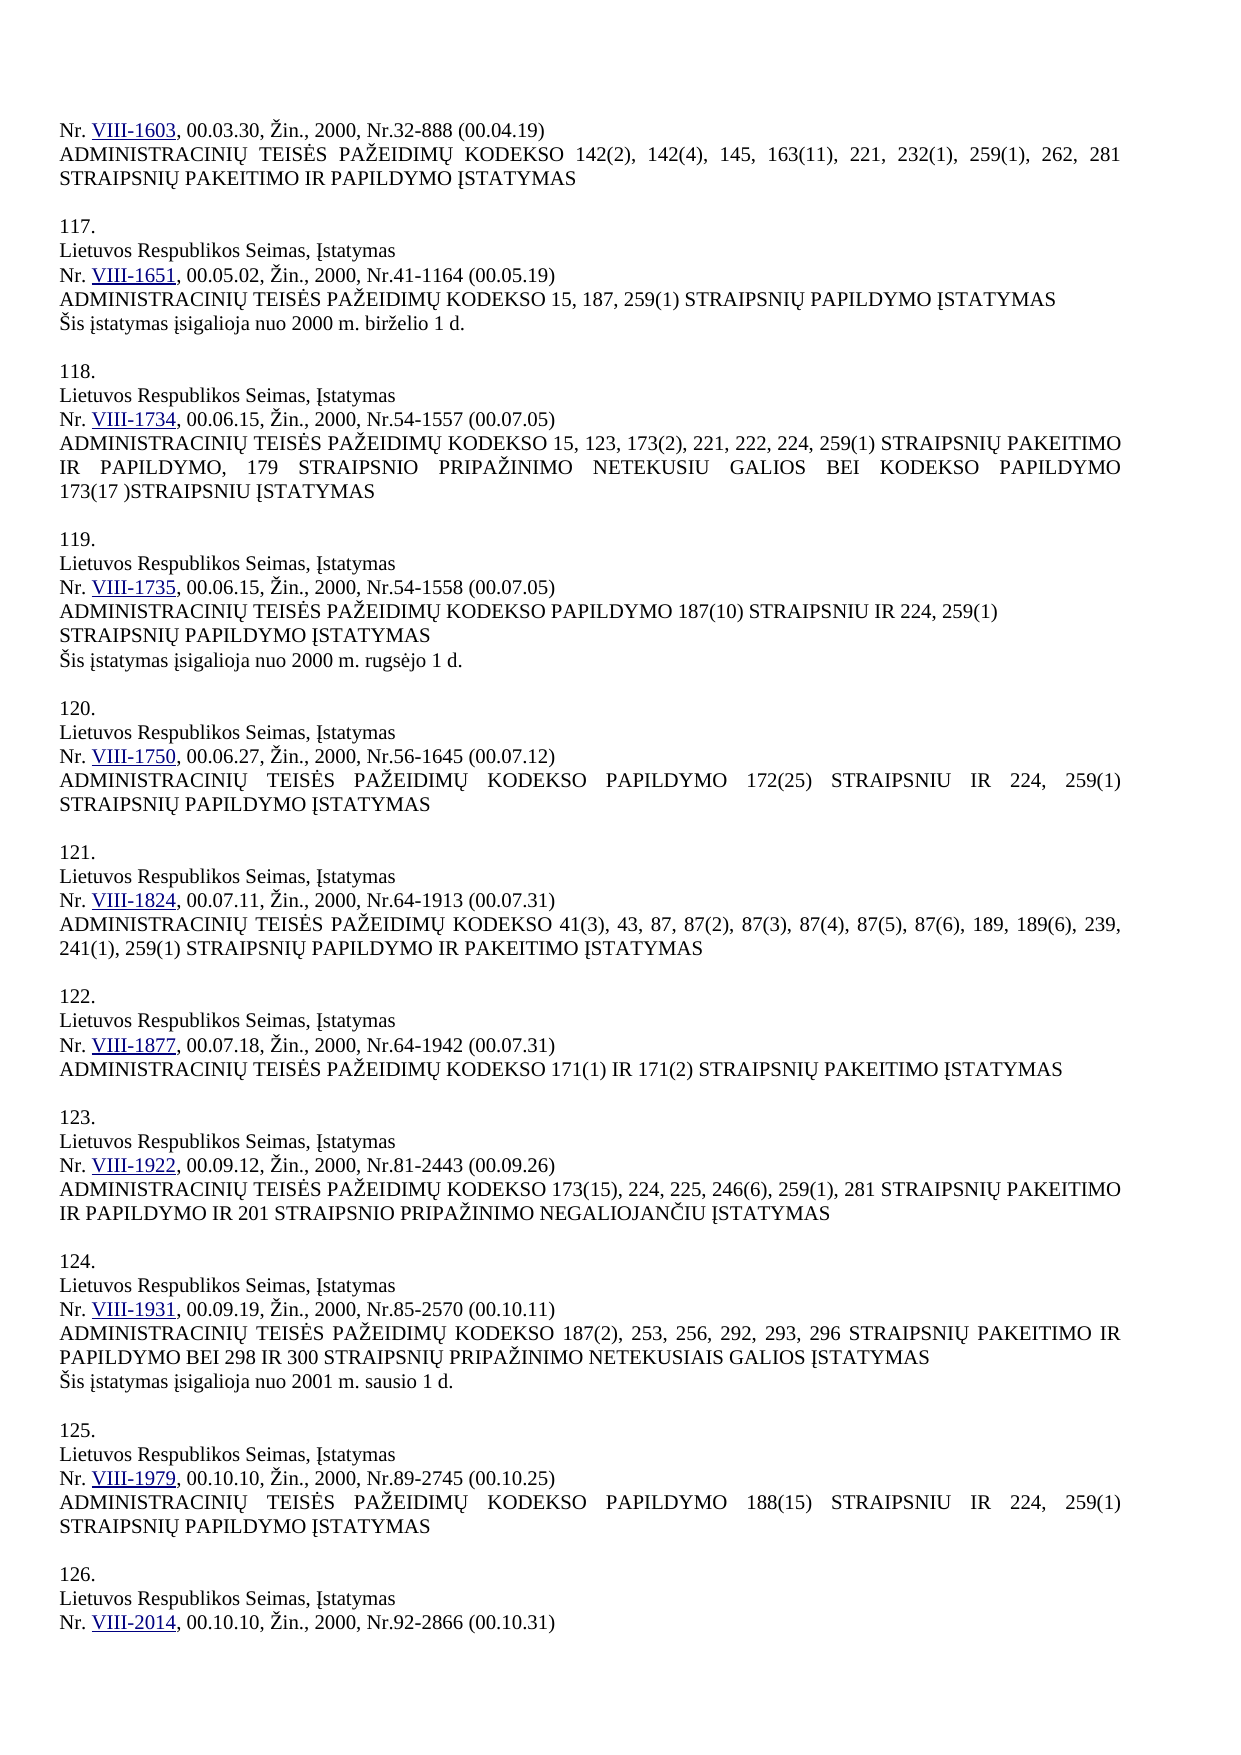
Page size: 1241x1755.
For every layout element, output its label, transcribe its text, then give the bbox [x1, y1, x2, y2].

text ADMINISTRACINIŲ TEISĖS PAŽEIDIMŲ KODEKSO PAPILDYMO 187(10) STRAIPSNIU IR 224, 259(1) STRAIPSNIŲ PAPILDYMO ĮSTATYMAS [59, 599, 1122, 647]
text Šis įstatymas įsigalioja nuo 2000 m. rugsėjo 1 d. [59, 647, 1122, 672]
text 120. [59, 696, 1122, 720]
text Nr. VIII-1931, 00.09.19, Žin., 2000, Nr.85-2570 (00.10.11) [59, 1297, 1122, 1321]
text Nr. VIII-1877, 00.07.18, Žin., 2000, Nr.64-1942 (00.07.31) [59, 1032, 1122, 1057]
text 121. [59, 840, 1122, 864]
text Šis įstatymas įsigalioja nuo 2001 m. sausio 1 d. [59, 1369, 1122, 1393]
text Nr. VIII-1735, 00.06.15, Žin., 2000, Nr.54-1558 (00.07.05) [59, 575, 1122, 599]
text ADMINISTRACINIŲ TEISĖS PAŽEIDIMŲ KODEKSO 187(2), 253, 256, 292, 293, 296 STRAIPSNIŲ PAKEITIMO IR PAPILDYMO BEI 298 IR 300 STRAIPSNIŲ PRIPAŽINIMO NETEKUSIAIS GALIOS ĮSTATYMAS [59, 1321, 1122, 1369]
text 117. [59, 214, 1122, 238]
text ADMINISTRACINIŲ TEISĖS PAŽEIDIMŲ KODEKSO PAPILDYMO 172(25) STRAIPSNIU IR 224, 259(1) STRAIPSNIŲ PAPILDYMO ĮSTATYMAS [59, 768, 1122, 816]
text 125. [59, 1417, 1122, 1442]
text ADMINISTRACINIŲ TEISĖS PAŽEIDIMŲ KODEKSO PAPILDYMO 188(15) STRAIPSNIU IR 224, 259(1) STRAIPSNIŲ PAPILDYMO ĮSTATYMAS [59, 1490, 1122, 1538]
text Lietuvos Respublikos Seimas, Įstatymas [59, 1586, 1122, 1610]
text Nr. VIII-1750, 00.06.27, Žin., 2000, Nr.56-1645 (00.07.12) [59, 744, 1122, 768]
text Nr. VIII-2014, 00.10.10, Žin., 2000, Nr.92-2866 (00.10.31) [59, 1610, 1122, 1634]
text Lietuvos Respublikos Seimas, Įstatymas [59, 1442, 1122, 1466]
text Nr. VIII-1922, 00.09.12, Žin., 2000, Nr.81-2443 (00.09.26) [59, 1153, 1122, 1177]
text Nr. VIII-1979, 00.10.10, Žin., 2000, Nr.89-2745 (00.10.25) [59, 1466, 1122, 1490]
text 118. [59, 359, 1122, 383]
text Nr. VIII-1603, 00.03.30, Žin., 2000, Nr.32-888 (00.04.19) [59, 118, 1122, 142]
text Lietuvos Respublikos Seimas, Įstatymas [59, 551, 1122, 575]
text ADMINISTRACINIŲ TEISĖS PAŽEIDIMŲ KODEKSO 41(3), 43, 87, 87(2), 87(3), 87(4), 87(5), 87(6), 189, 189(6), 239, 241(1), 259(1) STRAIPSNIŲ PAPILDYMO IR PAKEITIMO ĮSTATYMAS [59, 912, 1122, 960]
text ADMINISTRACINIŲ TEISĖS PAŽEIDIMŲ KODEKSO 15, 187, 259(1) STRAIPSNIŲ PAPILDYMO ĮSTATYMAS [59, 287, 1122, 311]
text 126. [59, 1562, 1122, 1586]
text 123. [59, 1105, 1122, 1129]
text ADMINISTRACINIŲ TEISĖS PAŽEIDIMŲ KODEKSO 171(1) IR 171(2) STRAIPSNIŲ PAKEITIMO ĮSTATYMAS [59, 1057, 1122, 1081]
text Šis įstatymas įsigalioja nuo 2000 m. birželio 1 d. [59, 311, 1122, 335]
text ADMINISTRACINIŲ TEISĖS PAŽEIDIMŲ KODEKSO 142(2), 142(4), 145, 163(11), 221, 232(1), 259(1), 262, 281 STRAIPSNIŲ PAKEITIMO IR PAPILDYMO ĮSTATYMAS [59, 142, 1122, 190]
text 124. [59, 1249, 1122, 1273]
text Lietuvos Respublikos Seimas, Įstatymas [59, 720, 1122, 744]
text Lietuvos Respublikos Seimas, Įstatymas [59, 1129, 1122, 1153]
text 122. [59, 984, 1122, 1008]
text Nr. VIII-1734, 00.06.15, Žin., 2000, Nr.54-1557 (00.07.05) [59, 407, 1122, 431]
text Lietuvos Respublikos Seimas, Įstatymas [59, 383, 1122, 407]
text ADMINISTRACINIŲ TEISĖS PAŽEIDIMŲ KODEKSO 15, 123, 173(2), 221, 222, 224, 259(1) STRAIPSNIŲ PAKEITIMO IR PAPILDYMO, 179 STRAIPSNIO PRIPAŽINIMO NETEKUSIU GALIOS BEI KODEKSO PAPILDYMO 173(17 )STRAIPSNIU ĮSTATYMAS [59, 431, 1122, 503]
text ADMINISTRACINIŲ TEISĖS PAŽEIDIMŲ KODEKSO 173(15), 224, 225, 246(6), 259(1), 281 STRAIPSNIŲ PAKEITIMO IR PAPILDYMO IR 201 STRAIPSNIO PRIPAŽINIMO NEGALIOJANČIU ĮSTATYMAS [59, 1177, 1122, 1225]
text Lietuvos Respublikos Seimas, Įstatymas [59, 1273, 1122, 1297]
text 119. [59, 527, 1122, 551]
text Lietuvos Respublikos Seimas, Įstatymas [59, 864, 1122, 888]
text Lietuvos Respublikos Seimas, Įstatymas [59, 238, 1122, 262]
text Lietuvos Respublikos Seimas, Įstatymas [59, 1008, 1122, 1032]
text Nr. VIII-1824, 00.07.11, Žin., 2000, Nr.64-1913 (00.07.31) [59, 888, 1122, 912]
text Nr. VIII-1651, 00.05.02, Žin., 2000, Nr.41-1164 (00.05.19) [59, 262, 1122, 287]
